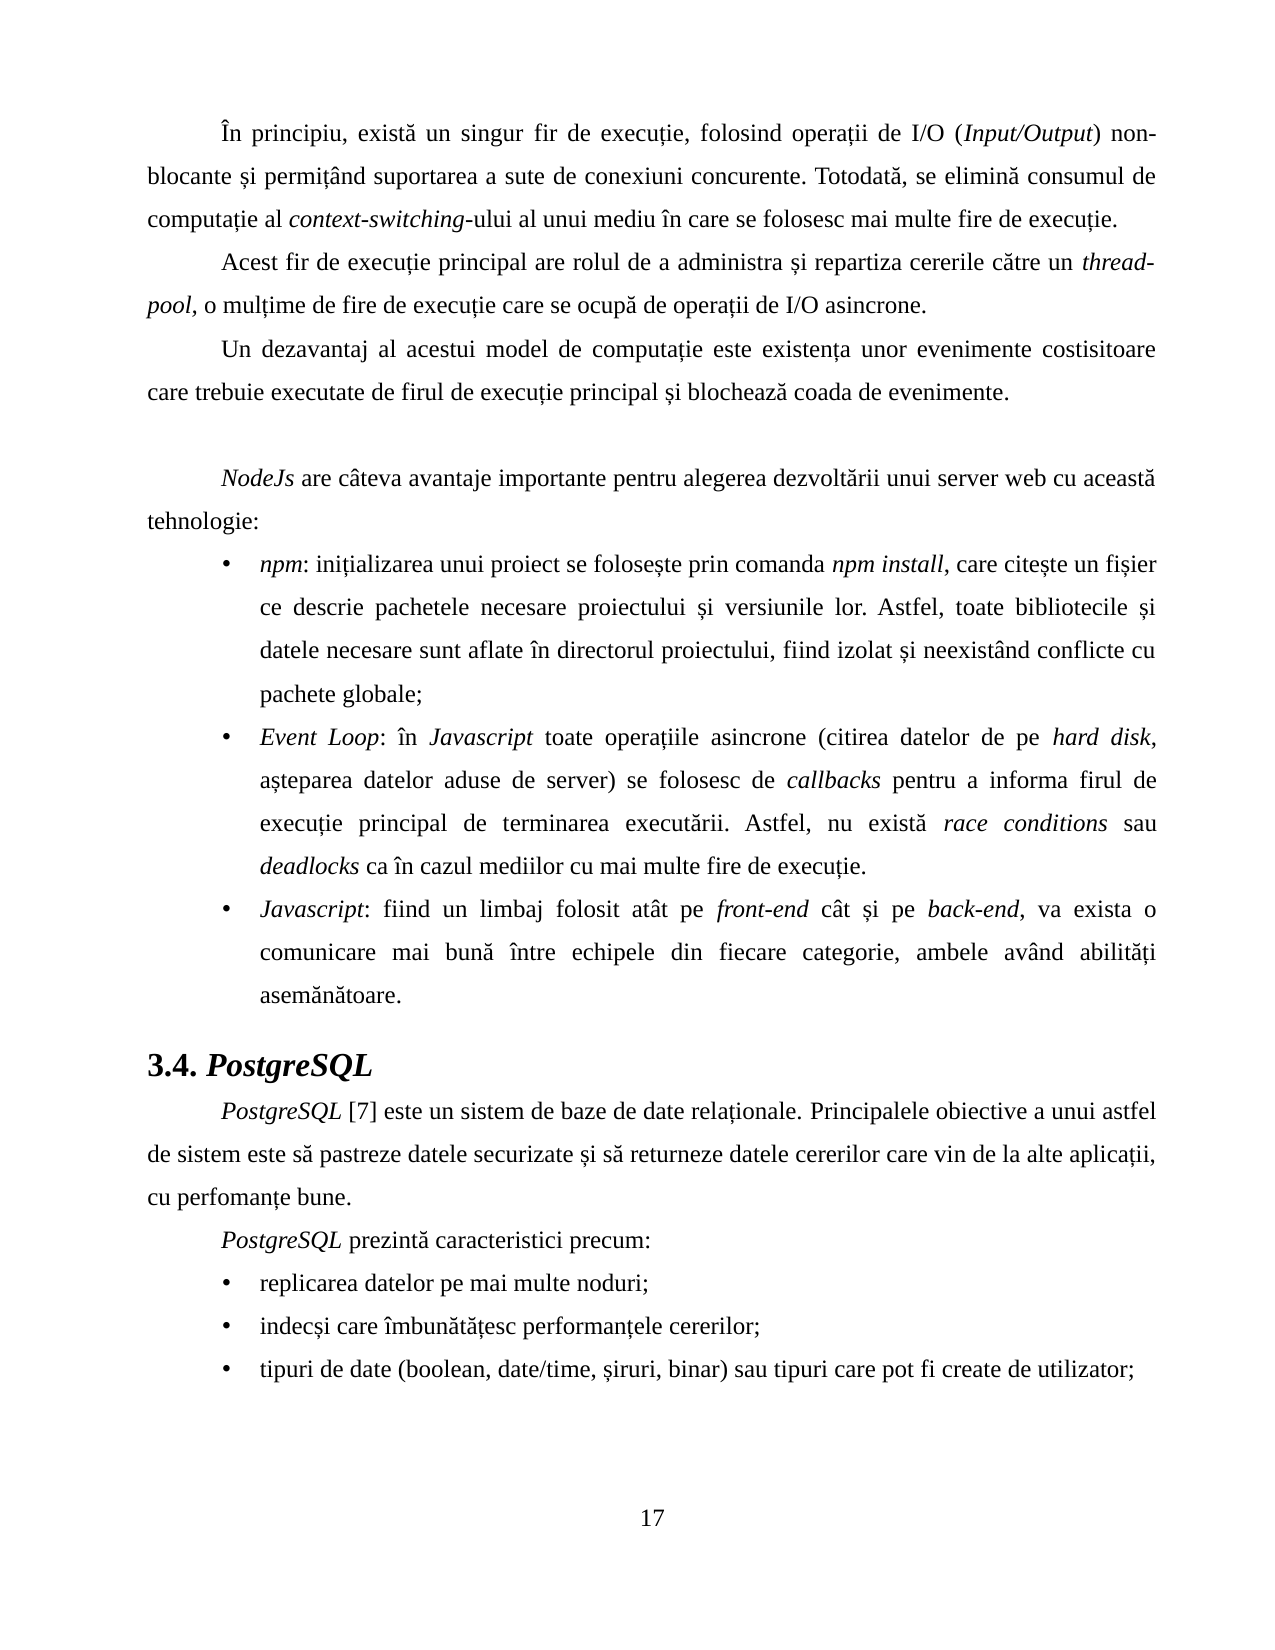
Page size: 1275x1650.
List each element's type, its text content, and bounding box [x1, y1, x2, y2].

list tipuri de date (boolean, date/time, șiruri, binar) sau tipuri care pot fi create de utilizator; [222, 1354, 1157, 1383]
text În principiu, există un singur fir de execuție, folosind operații de I/O (Input/Output) non-blocante și permițând suportarea a sute de conexiuni concurente. Totodată, se elimină consumul de computație al context-switching-ului al unui mediu în care se folosesc mai multe fire de execuție. [147, 118, 1157, 233]
text Un dezavantaj al acestui model de computație este existența unor evenimente costisitoare care trebuie executate de firul de execuție principal și blochează coada de evenimente. [147, 334, 1157, 406]
text PostgreSQL prezintă caracteristici precum: [147, 1225, 1157, 1254]
text Acest fir de execuție principal are rolul de a administra și repartiza cererile către un thread-pool, o mulțime de fire de execuție care se ocupă de operații de I/O asincrone. [147, 247, 1157, 319]
list Event Loop: în Javascript toate operațiile asincrone (citirea datelor de pe hard disk, așteparea datelor aduse de server) se folosesc de callbacks pentru a informa firul de execuție principal de terminarea executării. Astfel, nu există race conditions sau deadlocks ca în cazul mediilor cu mai multe fire de execuție. [222, 722, 1157, 880]
list replicarea datelor pe mai multe noduri; [222, 1268, 1157, 1297]
subtitle 3.4. PostgreSQL [147, 1044, 1157, 1083]
list Javascript: fiind un limbaj folosit atât pe front-end cât și pe back-end, va exista o comunicare mai bună între echipele din fiecare categorie, ambele având abilități asemănătoare. [222, 894, 1157, 1009]
text PostgreSQL [7] este un sistem de baze de date relaționale. Principalele obiective a unui astfel de sistem este să pastreze datele securizate și să returneze datele cererilor care vin de la alte aplicații, cu perfomanțe bune. [147, 1096, 1157, 1211]
text NodeJs are câteva avantaje importante pentru alegerea dezvoltării unui server web cu această tehnologie: [147, 463, 1157, 535]
list indecși care îmbunătățesc performanțele cererilor; [222, 1311, 1157, 1340]
list npm: inițializarea unui proiect se folosește prin comanda npm install, care citește un fișier ce descrie pachetele necesare proiectului și versiunile lor. Astfel, toate bibliotecile și datele necesare sunt aflate în directorul proiectului, fiind izolat și neexistând conflicte cu pachete globale; [222, 549, 1157, 707]
